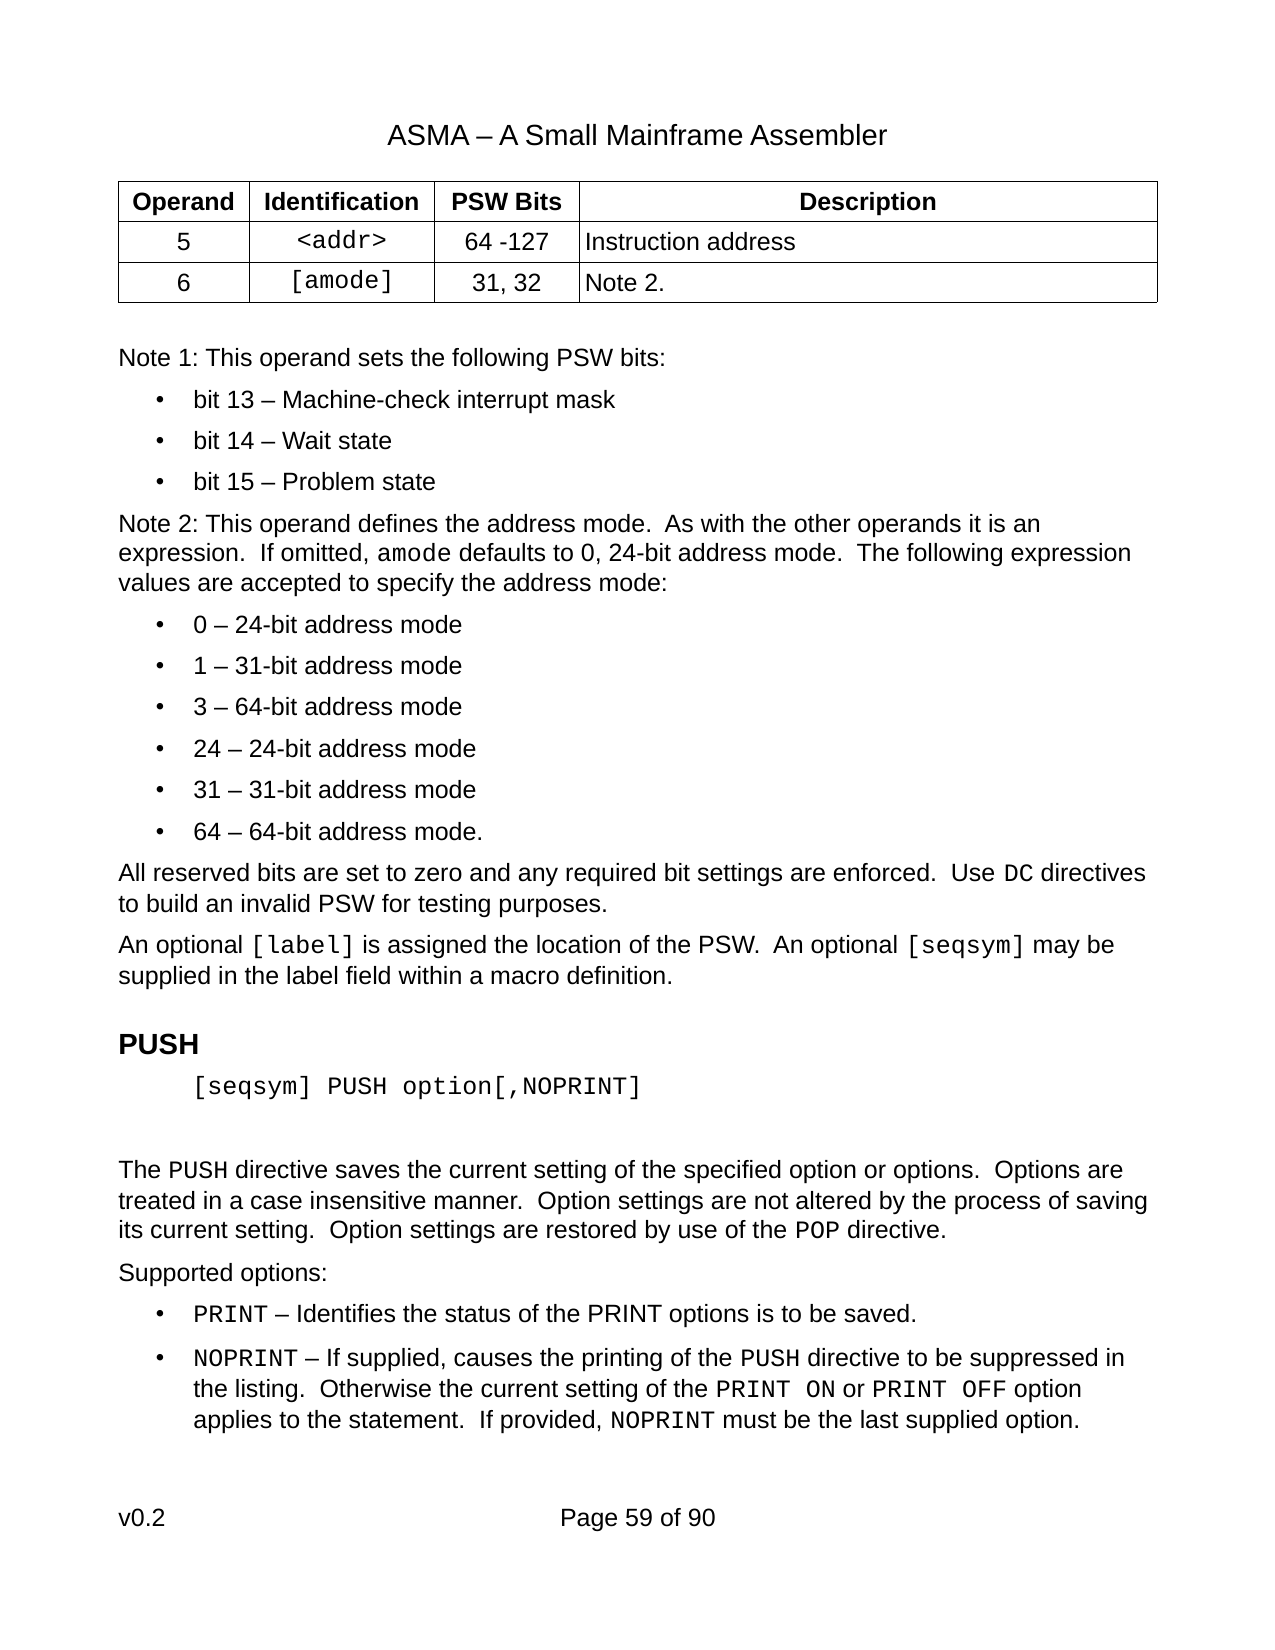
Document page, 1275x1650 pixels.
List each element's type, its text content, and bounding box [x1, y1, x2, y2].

subtitle PUSH [118, 1027, 1157, 1061]
text The PUSH directive saves the current setting of the specified option or options. Options are treated in a case insensitive manner. Option settings are not altered by the process of saving its current setting. Option settings are restored by use of the POP directive. [118, 1155, 1157, 1246]
table_cell 64 -127 [435, 222, 579, 262]
list NOPRINT – If supplied, causes the printing of the PUSH directive to be suppressed in the listing. Otherwise the current setting of the PRINT ON or PRINT OFF option applies to the statement. If provided, NOPRINT must be the last supplied option. [156, 1343, 1157, 1436]
table_cell Note 2. [580, 263, 1157, 302]
list PRINT – Identifies the status of the PRINT options is to be saved. [156, 1299, 1157, 1330]
list 31 – 31-bit address mode [156, 775, 1157, 804]
list 1 – 31-bit address mode [156, 651, 1157, 680]
table_cell [amode] [250, 263, 434, 302]
list 0 – 24-bit address mode [156, 610, 1157, 638]
text Note 1: This operand sets the following PSW bits: [118, 343, 1157, 372]
table_cell 6 [119, 263, 249, 302]
list bit 14 – Wait state [156, 426, 1157, 455]
text Note 2: This operand defines the address mode. As with the other operands it is an expression. If omitted, amode defaults to 0, 24-bit address mode. The following expression values are accepted to specify the address mode: [118, 509, 1157, 597]
table_header Operand [119, 182, 249, 221]
text All reserved bits are set to zero and any required bit settings are enforced. Use DC directives to build an invalid PSW for testing purposes. [118, 858, 1157, 917]
list 3 – 64-bit address mode [156, 692, 1157, 721]
text [seqsym] PUSH option[,NOPRINT] [192, 1073, 1157, 1102]
table_cell 5 [119, 222, 249, 262]
text Supported options: [118, 1258, 1157, 1287]
list 64 – 64-bit address mode. [156, 816, 1157, 845]
table_cell Instruction address [580, 222, 1157, 262]
list bit 15 – Problem state [156, 467, 1157, 496]
text An optional [label] is assigned the location of the PSW. An optional [seqsym] may be supplied in the label field within a macro definition. [118, 930, 1157, 990]
table_header Identification [250, 182, 434, 221]
list bit 13 – Machine-check interrupt mask [156, 385, 1157, 413]
list 24 – 24-bit address mode [156, 734, 1157, 763]
table_header Description [580, 182, 1157, 221]
table_header PSW Bits [435, 182, 579, 221]
table_cell 31, 32 [435, 263, 579, 302]
table_cell <addr> [250, 222, 434, 262]
